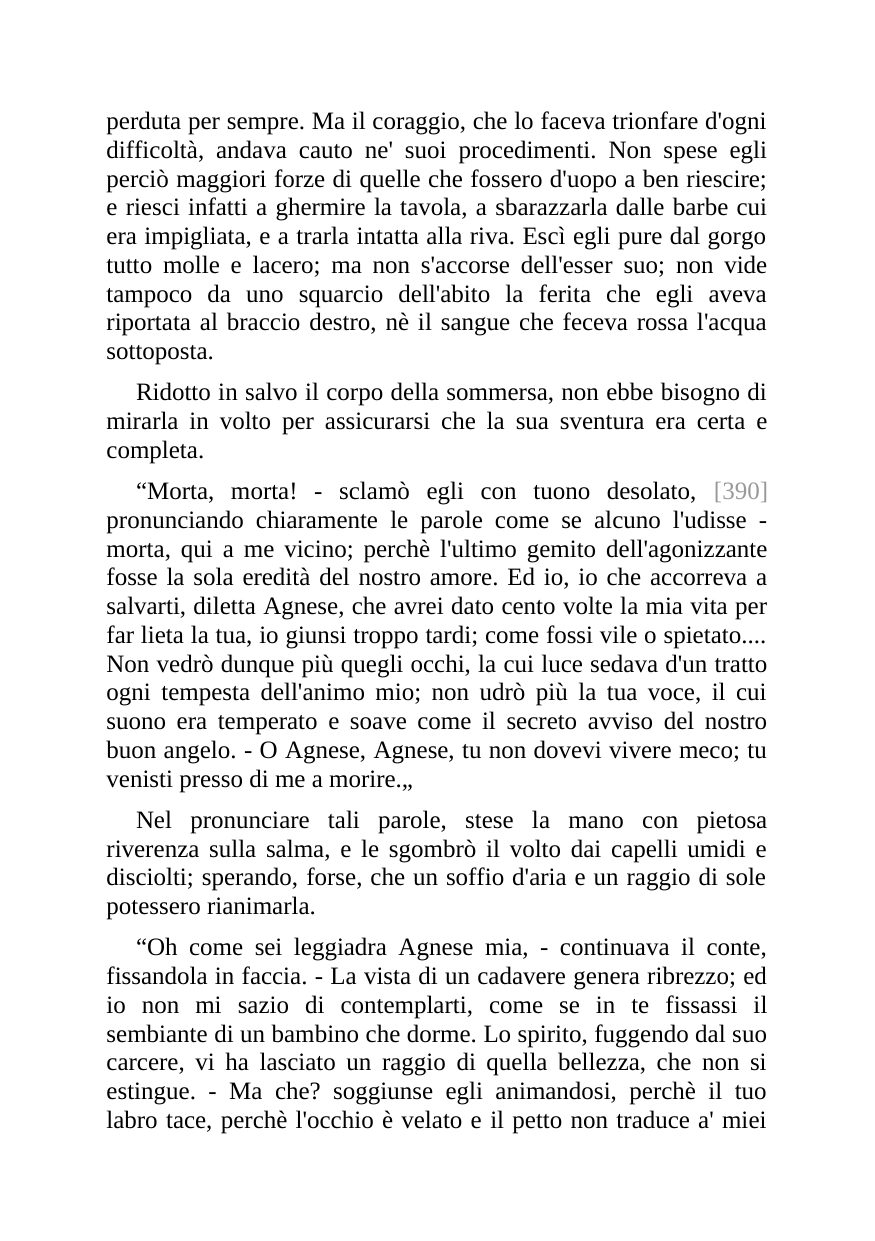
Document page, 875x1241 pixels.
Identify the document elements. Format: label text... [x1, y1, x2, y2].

text “Morta, morta! - sclamò egli con tuono desolato, [390] pronunciando chiaramente le parole come se alcuno l'udisse - morta, qui a me vicino; perchè l'ultimo gemito dell'agonizzante fosse la sola eredità del nostro amore. Ed io, io che accorreva a salvarti, diletta Agnese, che avrei dato cento volte la mia vita per far lieta la tua, io giunsi troppo tardi; come fossi vile o spietato.... Non vedrò dunque più quegli occhi, la cui luce sedava d'un tratto ogni tempesta dell'animo mio; non udrò più la tua voce, il cui suono era temperato e soave come il secreto avviso del nostro buon angelo. - O Agnese, Agnese, tu non dovevi vivere meco; tu venisti presso di me a morire.„ [106, 476, 768, 792]
text perduta per sempre. Ma il coraggio, che lo faceva trionfare d'ogni difficoltà, andava cauto ne' suoi procedimenti. Non spese egli perciò maggiori forze di quelle che fossero d'uopo a ben riescire; e riesci infatti a ghermire la tavola, a sbarazzarla dalle barbe cui era impigliata, e a trarla intatta alla riva. Escì egli pure dal gorgo tutto molle e lacero; ma non s'accorse dell'esser suo; non vide tampoco da uno squarcio dell'abito la ferita che egli aveva riportata al braccio destro, nè il sangue che feceva rossa l'acqua sottoposta. [106, 106, 768, 365]
text Nel pronunciare tali parole, stese la mano con pietosa riverenza sulla salma, e le sgombrò il volto dai capelli umidi e disciolti; sperando, forse, che un soffio d'aria e un raggio di sole potessero rianimarla. [106, 805, 768, 920]
text Ridotto in salvo il corpo della sommersa, non ebbe bisogno di mirarla in volto per assicurarsi che la sua sventura era certa e completa. [106, 377, 768, 464]
text “Oh come sei leggiadra Agnese mia, - continuava il conte, fissandola in faccia. - La vista di un cadavere genera ribrezzo; ed io non mi sazio di contemplarti, come se in te fissassi il sembiante di un bambino che dorme. Lo spirito, fuggendo dal suo carcere, vi ha lasciato un raggio di quella bellezza, che non si estingue. - Ma che? soggiunse egli animandosi, perchè il tuo labro tace, perchè l'occhio è velato e il petto non traduce a' miei [106, 932, 768, 1134]
